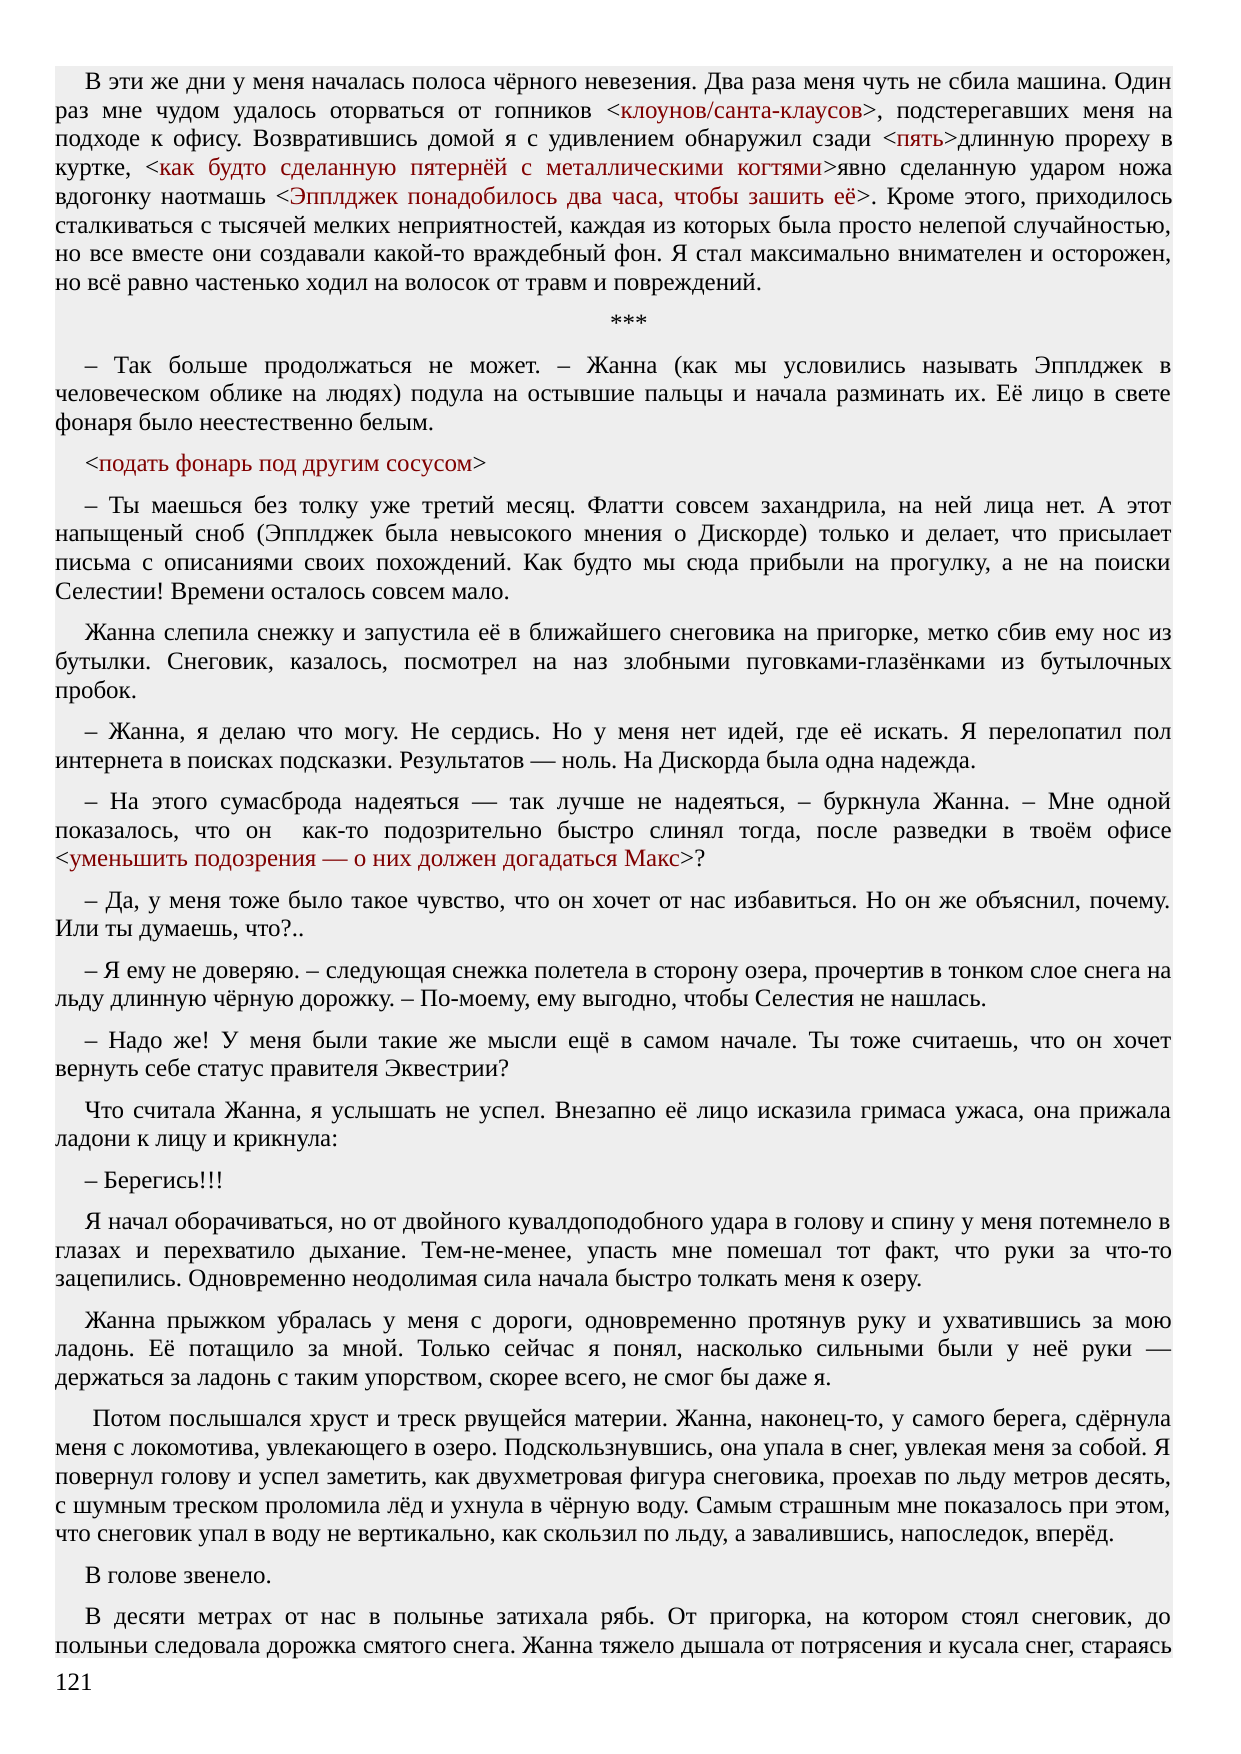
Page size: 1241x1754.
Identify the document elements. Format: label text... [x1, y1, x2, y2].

text *** [55, 308, 1173, 337]
text Что считала Жанна, я услышать не успел. Внезапно её лицо исказила гримаса ужаса, она прижала ладони к лицу и крикнула: [55, 1095, 1173, 1152]
text Жанна прыжком убралась у меня с дороги, одновременно протянув руку и ухватившись за мою ладонь. Её потащило за мной. Только сейчас я понял, насколько сильными были у неё руки — держаться за ладонь с таким упорством, скорее всего, не смог бы даже я. [55, 1305, 1173, 1391]
text – Я ему не доверяю. – следующая снежка полетела в сторону озера, прочертив в тонком слое снега на льду длинную чёрную дорожку. – По-моему, ему выгодно, чтобы Селестия не нашлась. [55, 955, 1173, 1012]
text – На этого сумасброда надеяться — так лучше не надеяться, – буркнула Жанна. – Мне одной показалось, что он как-то подозрительно быстро слинял тогда, после разведки в твоём офисе <уменьшить подозрения — о них должен догадаться Макс>? [55, 786, 1173, 872]
text Жанна слепила снежку и запустила её в ближайшего снеговика на пригорке, метко сбив ему нос из бутылки. Снеговик, казалось, посмотрел на наз злобными пуговками-глазёнками из бутылочных пробок. [55, 617, 1173, 703]
text В эти же дни у меня началась полоса чёрного невезения. Два раза меня чуть не сбила машина. Один раз мне чудом удалось оторваться от гопников <клоунов/санта-клаусов>, подстерегавших меня на подходе к офису. Возвратившись домой я с удивлением обнаружил сзади <пять>длинную прореху в куртке, <как будто сделанную пятернёй с металлическими когтями>явно сделанную ударом ножа вдогонку наотмашь <Эпплджек понадобилось два часа, чтобы зашить её>. Кроме этого, приходилось сталкиваться с тысячей мелких неприятностей, каждая из которых была просто нелепой случайностью, но все вместе они создавали какой-то враждебный фон. Я стал максимально внимателен и осторожен, но всё равно частенько ходил на волосок от травм и повреждений. [55, 66, 1173, 296]
text – Да, у меня тоже было такое чувство, что он хочет от нас избавиться. Но он же объяснил, почему. Или ты думаешь, что?.. [55, 885, 1173, 942]
text Я начал оборачиваться, но от двойного кувалдоподобного удара в голову и спину у меня потемнело в глазах и перехватило дыхание. Тем-не-менее, упасть мне помешал тот факт, что руки за что-то зацепились. Одновременно неодолимая сила начала быстро толкать меня к озеру. [55, 1206, 1173, 1292]
text В десяти метрах от нас в полынье затихала рябь. От пригорка, на котором стоял снеговик, до полыньи следовала дорожка смятого снега. Жанна тяжело дышала от потрясения и кусала снег, стараясь [55, 1601, 1173, 1658]
text – Жанна, я делаю что могу. Не сердись. Но у меня нет идей, где её искать. Я перелопатил пол интернета в поисках подсказки. Результатов — ноль. На Дискорда была одна надежда. [55, 716, 1173, 773]
text – Берегись!!! [55, 1165, 1173, 1193]
text – Надо же! У меня были такие же мысли ещё в самом начале. Ты тоже считаешь, что он хочет вернуть себе статус правителя Эквестрии? [55, 1025, 1173, 1082]
text – Так больше продолжаться не может. – Жанна (как мы условились называть Эпплджек в человеческом облике на людях) подула на остывшие пальцы и начала разминать их. Её лицо в свете фонаря было неестественно белым. [55, 350, 1173, 436]
text Потом послышался хруст и треск рвущейся материи. Жанна, наконец-то, у самого берега, сдёрнула меня с локомотива, увлекающего в озеро. Подскользнувшись, она упала в снег, увлекая меня за собой. Я повернул голову и успел заметить, как двухметровая фигура снеговика, проехав по льду метров десять, с шумным треском проломила лёд и ухнула в чёрную воду. Самым страшным мне показалось при этом, что снеговик упал в воду не вертикально, как скользил по льду, а завалившись, напоследок, вперёд. [55, 1403, 1173, 1547]
text В голове звенело. [55, 1560, 1173, 1588]
text <подать фонарь под другим сосусом> [55, 448, 1173, 477]
text – Ты маешься без толку уже третий месяц. Флатти совсем захандрила, на ней лица нет. А этот напыщеный сноб (Эпплджек была невысокого мнения о Дискорде) только и делает, что присылает письма с описаниями своих похождений. Как будто мы сюда прибыли на прогулку, а не на поиски Селестии! Времени осталось совсем мало. [55, 490, 1173, 605]
